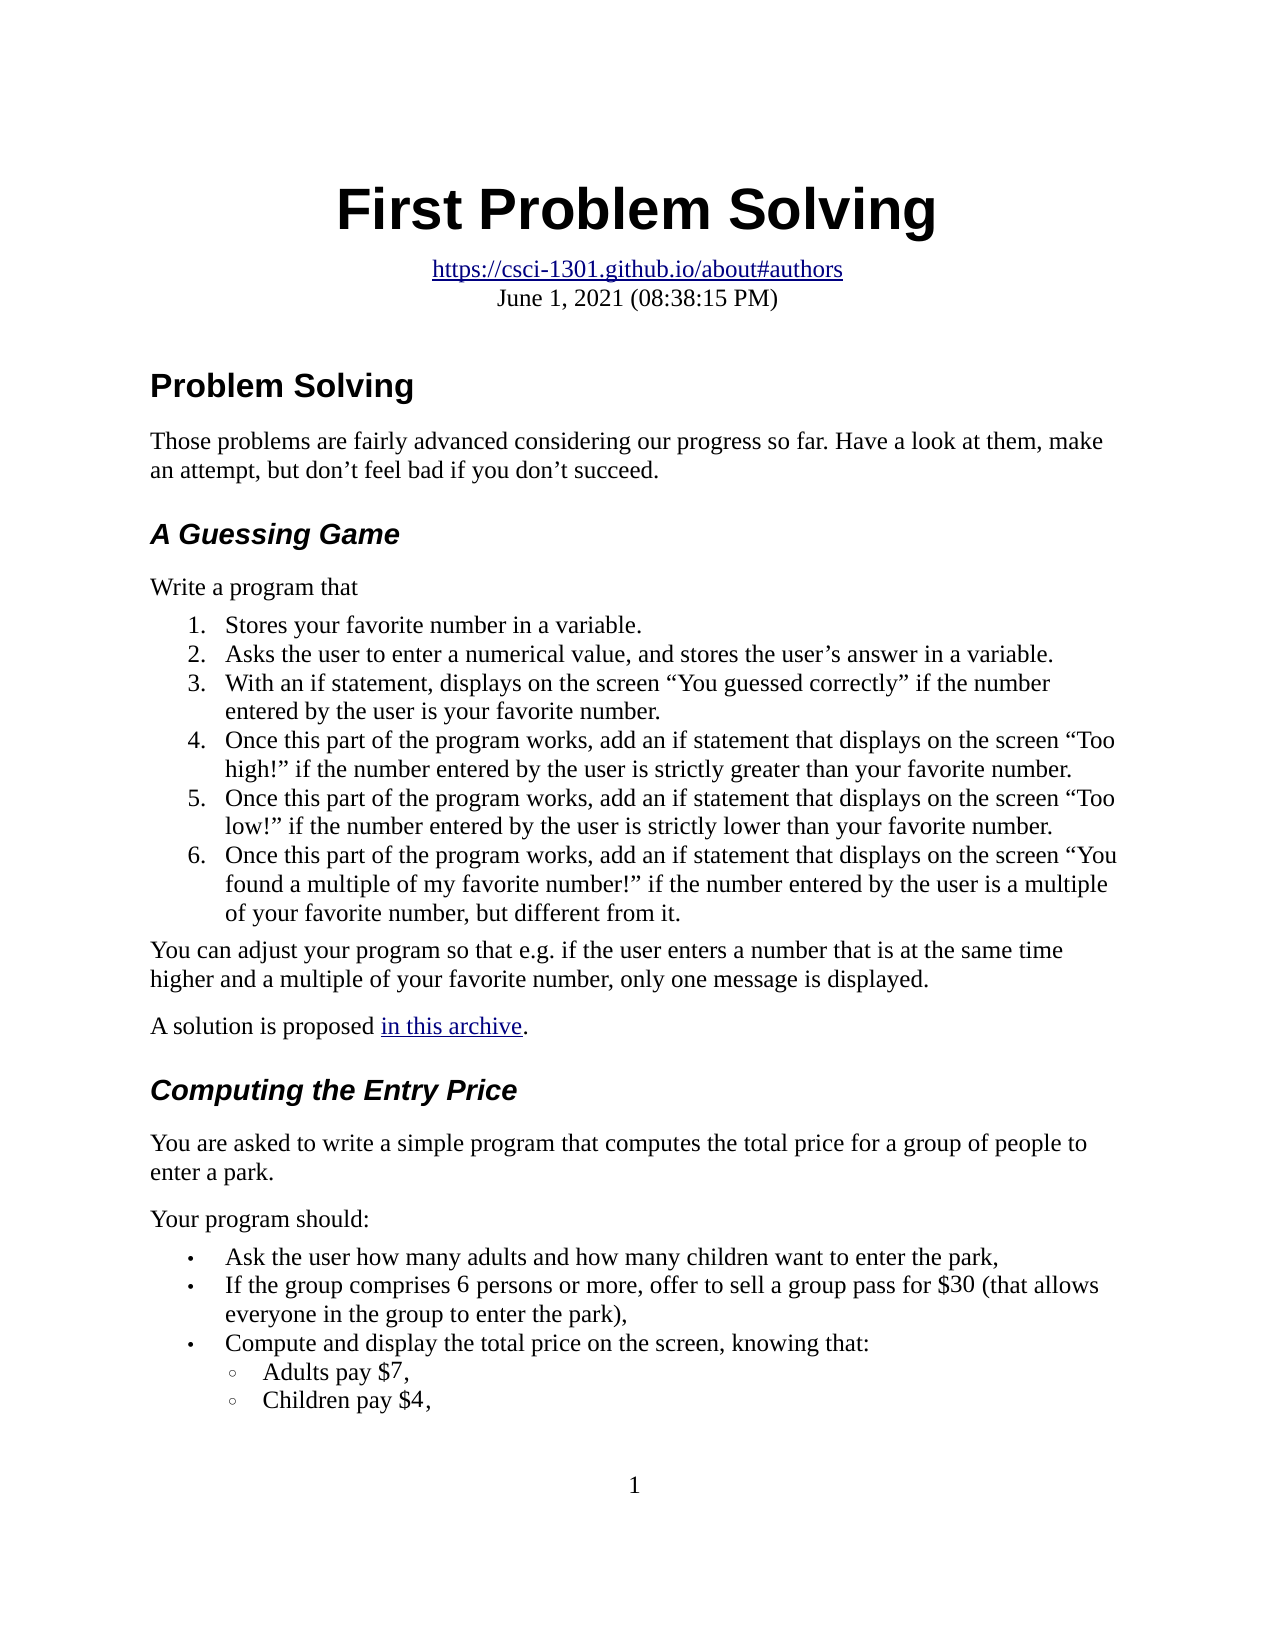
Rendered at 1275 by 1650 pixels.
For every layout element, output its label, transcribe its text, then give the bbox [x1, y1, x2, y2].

text Write a program that [150, 572, 1125, 601]
subtitle A Guessing Game [150, 517, 1125, 551]
list Ask the user how many adults and how many children want to enter the park, [187, 1242, 1125, 1270]
title First Problem Solving [150, 175, 1125, 242]
list Once this part of the program works, add an if statement that displays on the screen “Too low!” if the number entered by the user is strictly lower than your favorite number. [187, 783, 1125, 840]
list Compute and display the total price on the screen, knowing that: [187, 1328, 1125, 1357]
list Once this part of the program works, add an if statement that displays on the screen “You found a multiple of my favorite number!” if the number entered by the user is a multiple of your favorite number, but different from it. [187, 840, 1125, 926]
list If the group comprises persons or more, offer to sell a group pass for $ (that allows everyone in the group to enter the park), [187, 1270, 1125, 1328]
subtitle Problem Solving [150, 366, 1125, 404]
text You can adjust your program so that e.g. if the user enters a number that is at the same time higher and a multiple of your favorite number, only one message is displayed. [150, 935, 1125, 993]
text Those problems are fairly advanced considering our progress so far. Have a look at them, make an attempt, but don’t feel bad if you don’t succeed. [150, 426, 1125, 483]
text June 1, 2021 (08:38:15 PM) [150, 283, 1125, 312]
list With an if statement, displays on the screen “You guessed correctly” if the number entered by the user is your favorite number. [187, 668, 1125, 725]
subtitle Computing the Entry Price [150, 1073, 1125, 1107]
list Once this part of the program works, add an if statement that displays on the screen “Too high!” if the number entered by the user is strictly greater than your favorite number. [187, 725, 1125, 783]
text You are asked to write a simple program that computes the total price for a group of people to enter a park. [150, 1128, 1125, 1186]
text A solution is proposed in this archive. [150, 1011, 1125, 1039]
text https://csci-1301.github.io/about#authors [150, 254, 1125, 283]
text Your program should: [150, 1204, 1125, 1233]
list Asks the user to enter a numerical value, and stores the user’s answer in a variable. [187, 639, 1125, 668]
list Stores your favorite number in a variable. [187, 610, 1125, 639]
list Adults pay $, [225, 1357, 1125, 1385]
list Children pay $, [225, 1385, 1125, 1414]
